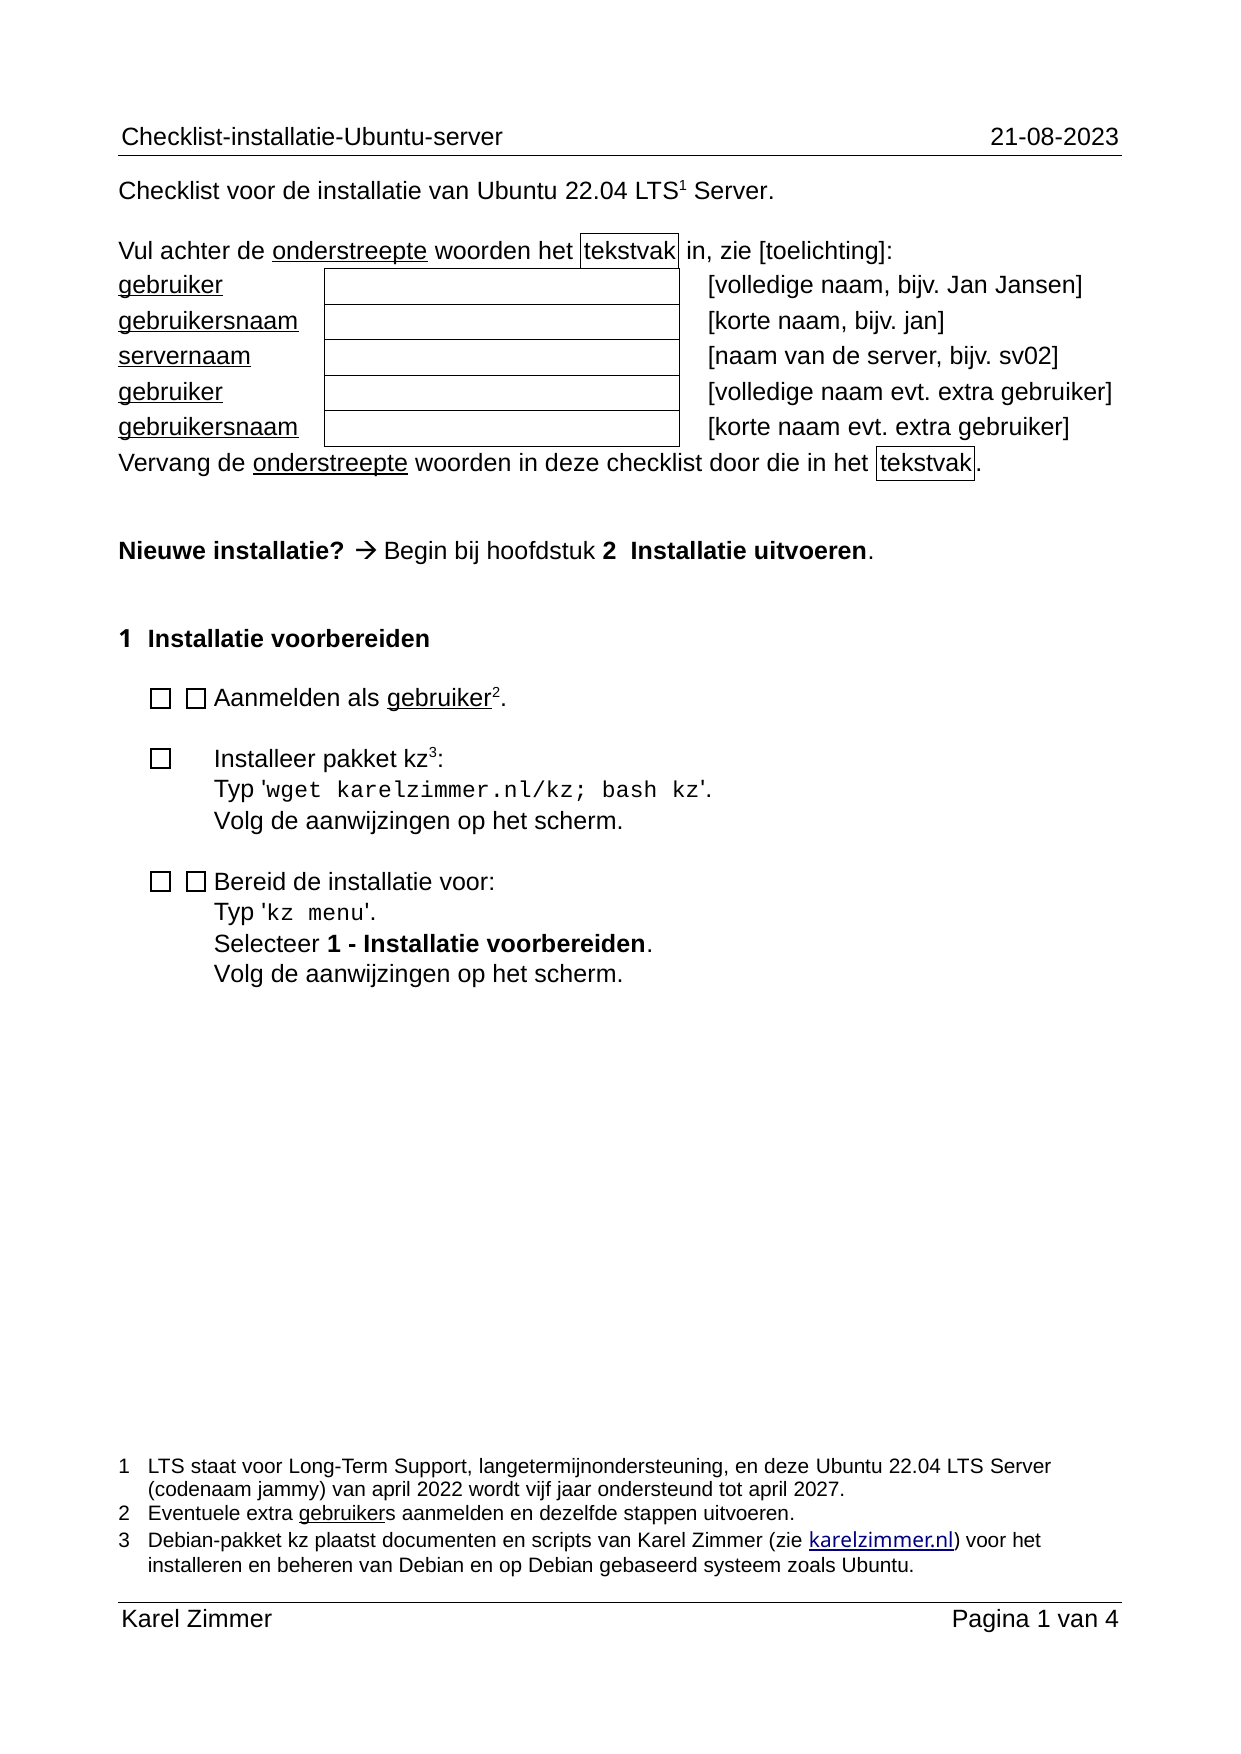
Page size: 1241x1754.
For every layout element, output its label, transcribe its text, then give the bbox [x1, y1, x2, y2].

text gebruikersnaam [118, 304, 324, 339]
text GEBRUIKER [118, 375, 324, 410]
table_cell [118, 897, 142, 929]
table_cell [118, 713, 142, 744]
table_cell Selecteer 1 - Installatie voorbereiden. [213, 929, 1122, 959]
table_cell Volg de aanwijzingen op het scherm. [213, 959, 1122, 989]
table_cell [142, 713, 177, 744]
table_cell Typ 'wget karelzimmer.nl/kz; bash kz'. [213, 774, 1122, 806]
table_cell [142, 806, 177, 836]
table_cell [142, 929, 177, 959]
text GEBRUIKER [118, 268, 324, 304]
text tekstvak [877, 447, 974, 480]
table_cell [177, 836, 213, 866]
text Nieuwe installatie?  Begin bij hoofdstuk 2 Installatie uitvoeren. [118, 537, 1122, 565]
table_cell [142, 836, 177, 866]
table_header [118, 683, 142, 713]
table_cell Typ 'kz menu'. [213, 897, 1122, 929]
text . [975, 446, 1122, 481]
text servernaam [118, 339, 324, 375]
table_cell [177, 959, 213, 989]
table_cell [142, 774, 177, 806]
table_cell [118, 744, 142, 774]
table_cell [118, 929, 142, 959]
table_cell [177, 806, 213, 836]
table_cell [177, 713, 213, 744]
table_header [142, 683, 177, 713]
text [volledige naam, bijv. Jan Jansen] [680, 268, 1122, 304]
table_cell [213, 713, 1122, 744]
text [korte naam evt. extra gebruiker] [680, 410, 1122, 446]
text [naam van de server, bijv. sv02] [680, 339, 1122, 375]
table_cell Installeer pakket kz: [213, 744, 1122, 774]
table_cell [118, 806, 142, 836]
text tekstvak [581, 234, 678, 268]
table_cell [118, 774, 142, 806]
list Installatie voorbereiden [118, 621, 1122, 655]
table_cell [142, 959, 177, 989]
table_cell [118, 959, 142, 989]
text Vul achter de ONDERSTREEPTE woorden het [118, 233, 580, 268]
text GEBRUIKERSNaaM [118, 410, 324, 446]
table_cell [142, 866, 177, 897]
table_cell [118, 836, 142, 866]
table_header Aanmelden als gebruiker. [213, 683, 1122, 713]
table_cell [177, 897, 213, 929]
table_cell [213, 836, 1122, 866]
table_cell [142, 744, 177, 774]
text LTS staat voor Long-Term Support, langetermijnondersteuning, en deze Ubuntu 22.04 LTS Server (codenaam jammy) van april 2022 wordt vijf jaar ondersteund tot april 2027. [118, 1454, 1122, 1501]
table_cell Bereid de installatie voor: [213, 866, 1122, 897]
table_cell Volg de aanwijzingen op het scherm. [213, 806, 1122, 836]
table_cell [177, 929, 213, 959]
table_cell [118, 866, 142, 897]
text in, zie [toelichting]: [679, 233, 1122, 268]
text [korte naam, bijv. jan] [680, 304, 1122, 339]
table_cell [177, 866, 213, 897]
text [volledige naam evt. extra gebruiker] [680, 375, 1122, 410]
text Checklist voor de installatie van Ubuntu 22.04 LTS Server. [118, 177, 1122, 205]
text Vervang de ONDERSTREEPTE woorden in deze checklist door die in het [118, 446, 876, 481]
table_header [177, 683, 213, 713]
table_cell [142, 897, 177, 929]
table_cell [177, 744, 213, 774]
table_cell [177, 774, 213, 806]
